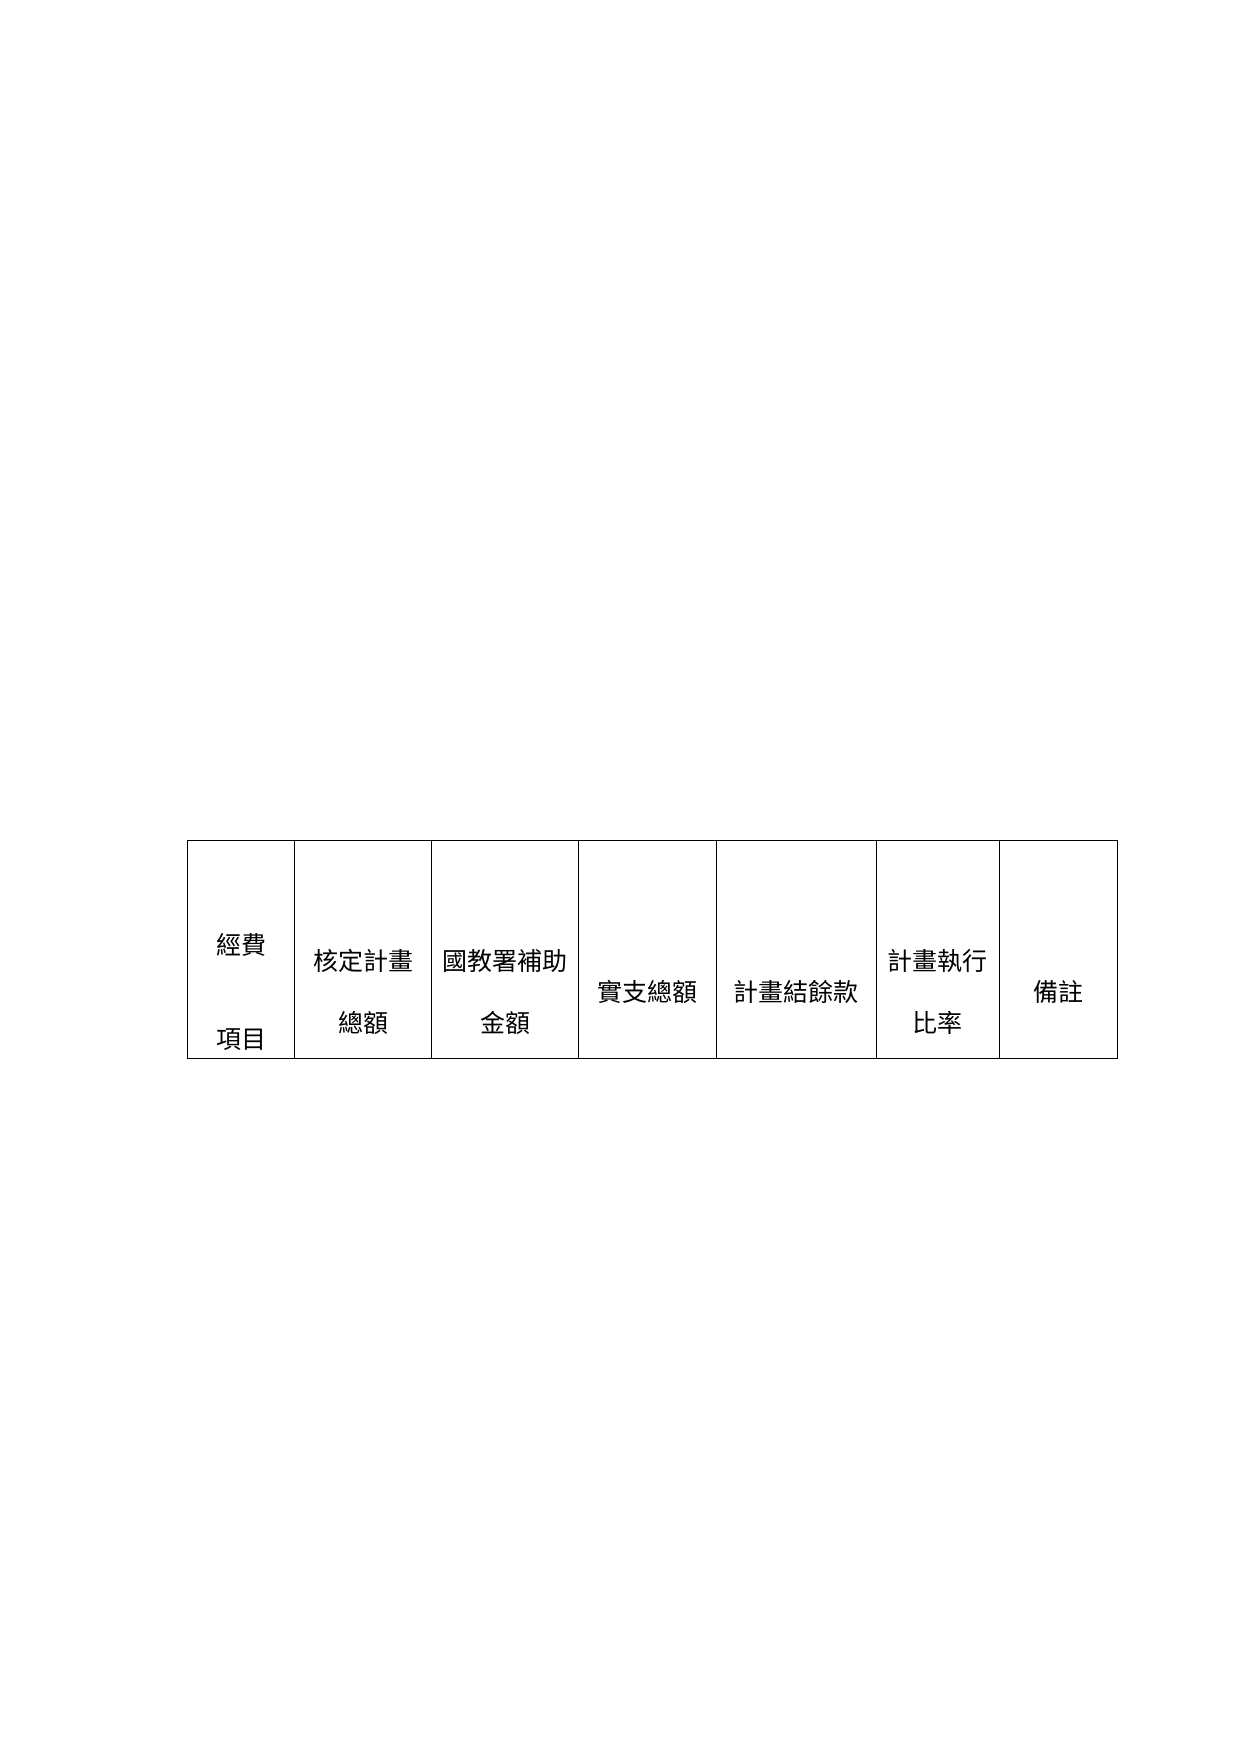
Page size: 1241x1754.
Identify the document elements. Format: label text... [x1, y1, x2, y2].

table_header 備註 [1000, 841, 1117, 1058]
table_header 國教署補助金額 [432, 841, 578, 1058]
table_header 計畫結餘款 [717, 841, 876, 1058]
table_header 計畫執行比率 [877, 841, 999, 1058]
table_header 實支總額 [579, 841, 716, 1058]
table_header 經費 項目 [188, 841, 294, 1058]
table_header 核定計畫總額 [295, 841, 431, 1058]
